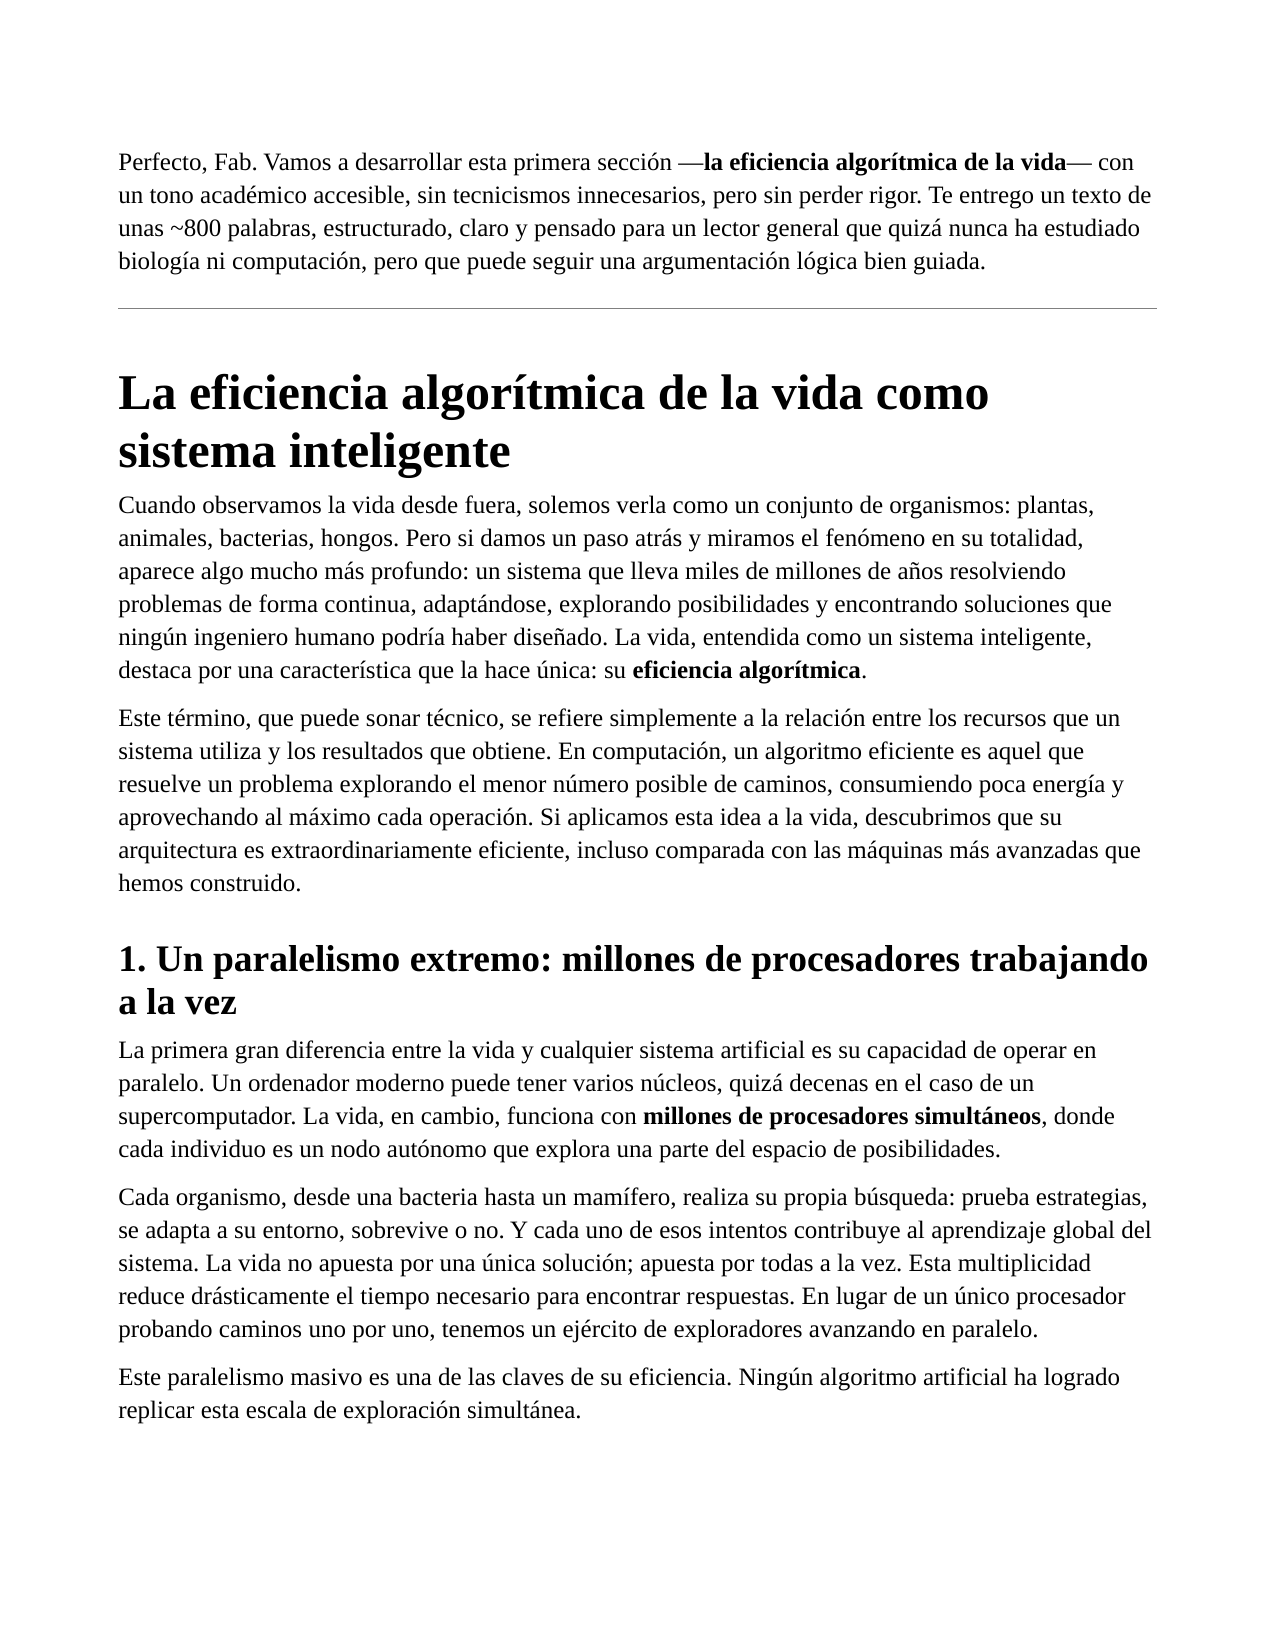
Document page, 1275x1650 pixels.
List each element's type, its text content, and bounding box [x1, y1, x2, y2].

text Cada organismo, desde una bacteria hasta un mamífero, realiza su propia búsqueda: prueba estrategias, se adapta a su entorno, sobrevive o no. Y cada uno de esos intentos contribuye al aprendizaje global del sistema. La vida no apuesta por una única solución; apuesta por todas a la vez. Esta multiplicidad reduce drásticamente el tiempo necesario para encontrar respuestas. En lugar de un único procesador probando caminos uno por uno, tenemos un ejército de exploradores avanzando en paralelo. [118, 1182, 1157, 1343]
text Cuando observamos la vida desde fuera, solemos verla como un conjunto de organismos: plantas, animales, bacterias, hongos. Pero si damos un paso atrás y miramos el fenómeno en su totalidad, aparece algo mucho más profundo: un sistema que lleva miles de millones de años resolviendo problemas de forma continua, adaptándose, explorando posibilidades y encontrando soluciones que ningún ingeniero humano podría haber diseñado. La vida, entendida como un sistema inteligente, destaca por una característica que la hace única: su eficiencia algorítmica. [118, 490, 1157, 684]
text La primera gran diferencia entre la vida y cualquier sistema artificial es su capacidad de operar en paralelo. Un ordenador moderno puede tener varios núcleos, quizá decenas en el caso de un supercomputador. La vida, en cambio, funciona con millones de procesadores simultáneos, donde cada individuo es un nodo autónomo que explora una parte del espacio de posibilidades. [118, 1035, 1157, 1163]
text Este término, que puede sonar técnico, se refiere simplemente a la relación entre los recursos que un sistema utiliza y los resultados que obtiene. En computación, un algoritmo eficiente es aquel que resuelve un problema explorando el menor número posible de caminos, consumiendo poca energía y aprovechando al máximo cada operación. Si aplicamos esta idea a la vida, descubrimos que su arquitectura es extraordinariamente eficiente, incluso comparada con las máquinas más avanzadas que hemos construido. [118, 703, 1157, 897]
subtitle La eficiencia algorítmica de la vida como sistema inteligente [118, 363, 1157, 478]
text Perfecto, Fab. Vamos a desarrollar esta primera sección —la eficiencia algorítmica de la vida— con un tono académico accesible, sin tecnicismos innecesarios, pero sin perder rigor. Te entrego un texto de unas ~800 palabras, estructurado, claro y pensado para un lector general que quizá nunca ha estudiado biología ni computación, pero que puede seguir una argumentación lógica bien guiada. [118, 147, 1157, 275]
text Este paralelismo masivo es una de las claves de su eficiencia. Ningún algoritmo artificial ha logrado replicar esta escala de exploración simultánea. [118, 1362, 1157, 1423]
subtitle 1. Un paralelismo extremo: millones de procesadores trabajando a la vez [118, 937, 1157, 1023]
